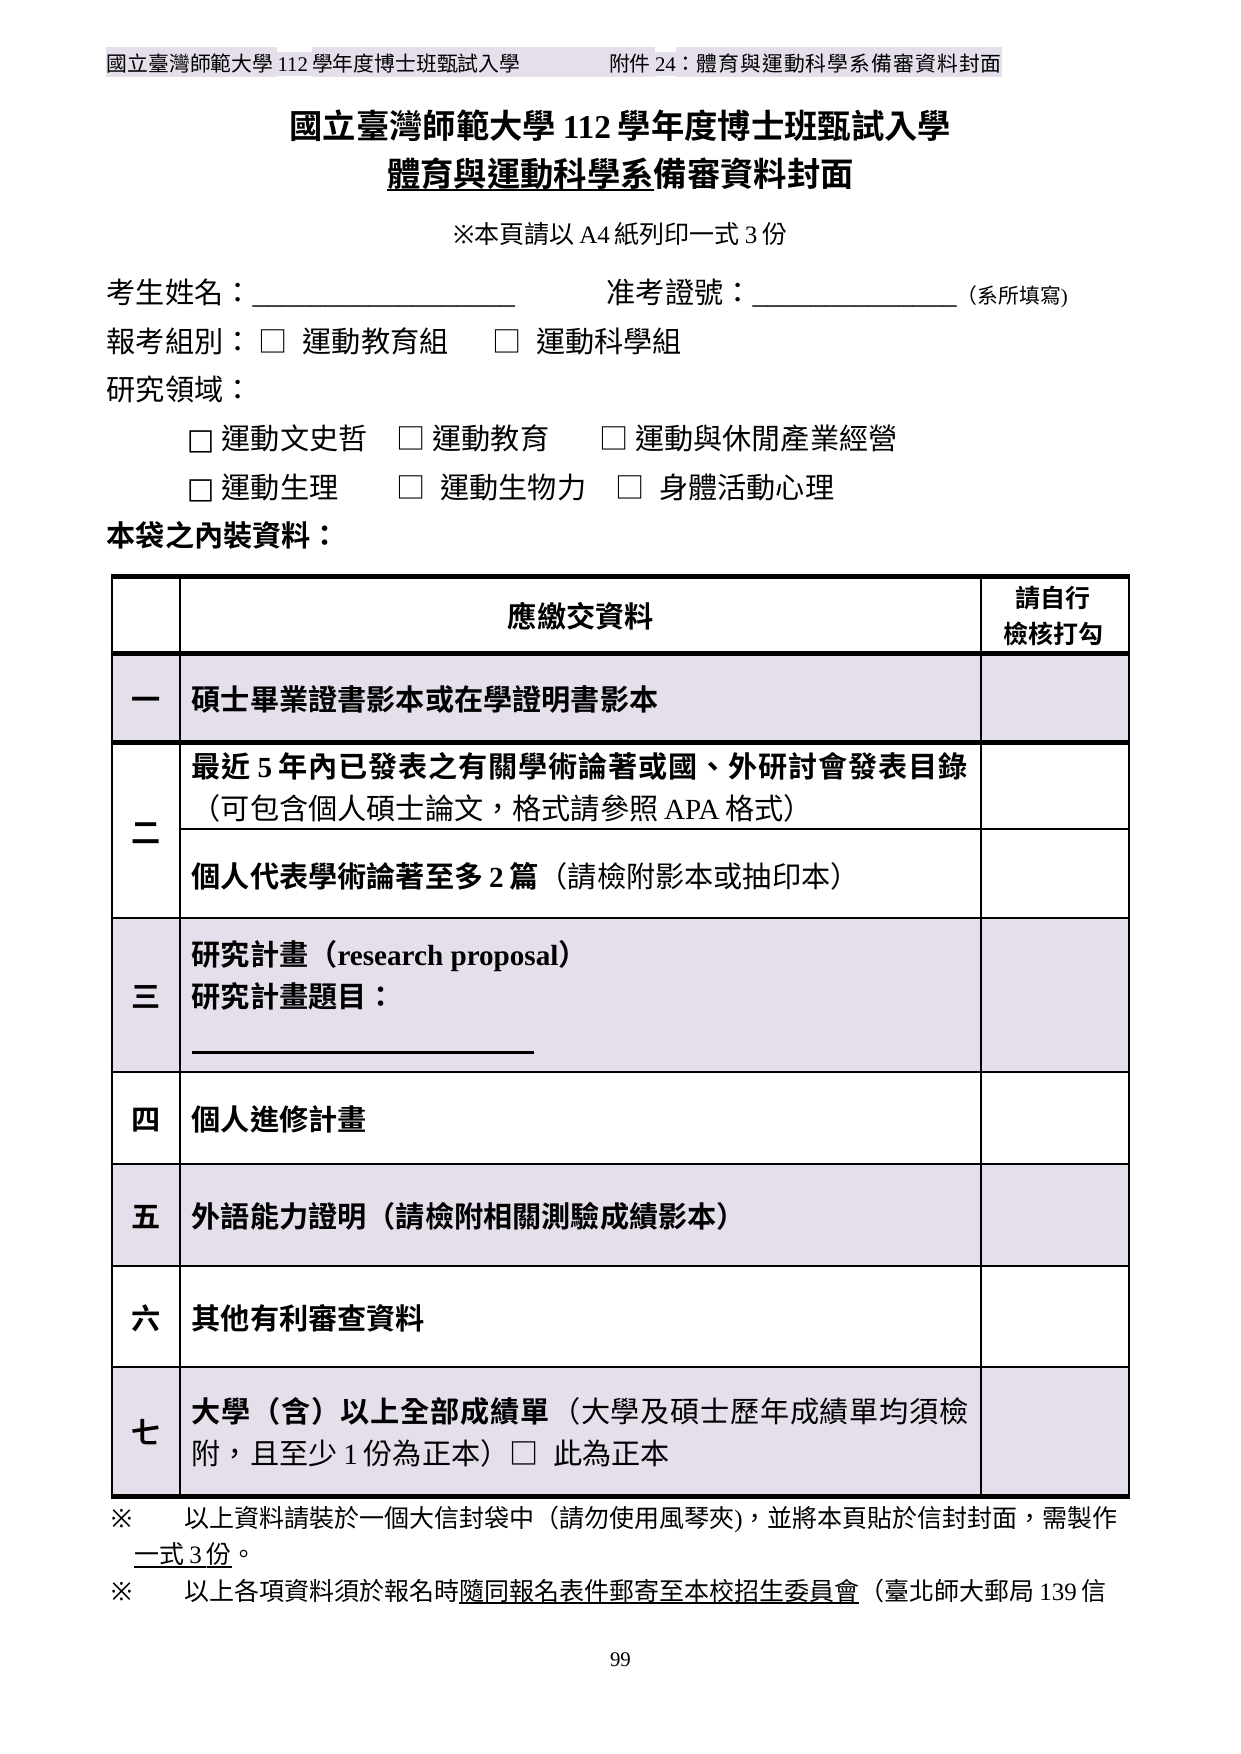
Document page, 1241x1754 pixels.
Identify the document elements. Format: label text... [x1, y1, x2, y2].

table_cell [982, 1368, 1128, 1494]
list 以上資料請裝於一個大信封袋中（請勿使用風琴夾)，並將本頁貼於信封封面，需製作一式3份。 [106, 1499, 1134, 1571]
table_cell 大學（含）以上全部成績單（大學及碩士歷年成績單均須檢附，且至少1份為正本）□ 此為正本 [181, 1368, 980, 1494]
table_header [113, 579, 179, 651]
table_cell 個人代表學術論著至多2篇（請檢附影本或抽印本） [181, 830, 980, 917]
text 考生姓名：__________________ 准考證號：______________（系所填寫) [106, 270, 1134, 312]
table_cell [982, 919, 1128, 1071]
text 國立臺灣師範大學112學年度博士班甄試入學 [106, 99, 1134, 148]
text 體育與運動科學系備審資料封面 [106, 148, 1134, 196]
table_cell [982, 745, 1128, 828]
table_header 請自行 檢核打勾 [982, 579, 1128, 651]
table_cell [982, 1165, 1128, 1265]
list 以上各項資料須於報名時隨同報名表件郵寄至本校招生委員會（臺北師大郵局139信 [106, 1571, 1134, 1607]
table_cell 研究計畫（research proposal） 研究計畫題目： [181, 919, 980, 1071]
table_cell [982, 1073, 1128, 1163]
text 研究領域： [106, 367, 1134, 409]
table_cell 三 [113, 919, 179, 1071]
table_cell 其他有利審查資料 [181, 1267, 980, 1366]
table_cell 四 [113, 1073, 179, 1163]
text ※本頁請以A4紙列印一式3份 [106, 215, 1134, 251]
table_cell 外語能力證明（請檢附相關測驗成績影本） [181, 1165, 980, 1265]
table_cell [982, 830, 1128, 917]
table_cell 最近5年內已發表之有關學術論著或國、外研討會發表目錄（可包含個人碩士論文，格式請參照APA格式） [181, 745, 980, 828]
table_cell 碩士畢業證書影本或在學證明書影本 [181, 656, 980, 740]
table_cell 個人進修計畫 [181, 1073, 980, 1163]
table_cell 五 [113, 1165, 179, 1265]
table_cell [982, 656, 1128, 740]
text 報考組別： □ 運動教育組 □ 運動科學組 [106, 318, 1134, 361]
table_cell 七 [113, 1368, 179, 1494]
text □ 運動生理 □ 運動生物力 □ 身體活動心理 [106, 464, 1134, 507]
table_cell [982, 1267, 1128, 1366]
table_cell 一 [113, 656, 179, 740]
table_cell 二 [113, 745, 179, 917]
table_header 應繳交資料 [181, 579, 980, 651]
text □ 運動文史哲 □ 運動教育 □ 運動與休閒產業經營 [106, 415, 1134, 458]
text 本袋之內裝資料： [106, 513, 1134, 555]
table_cell 六 [113, 1267, 179, 1366]
